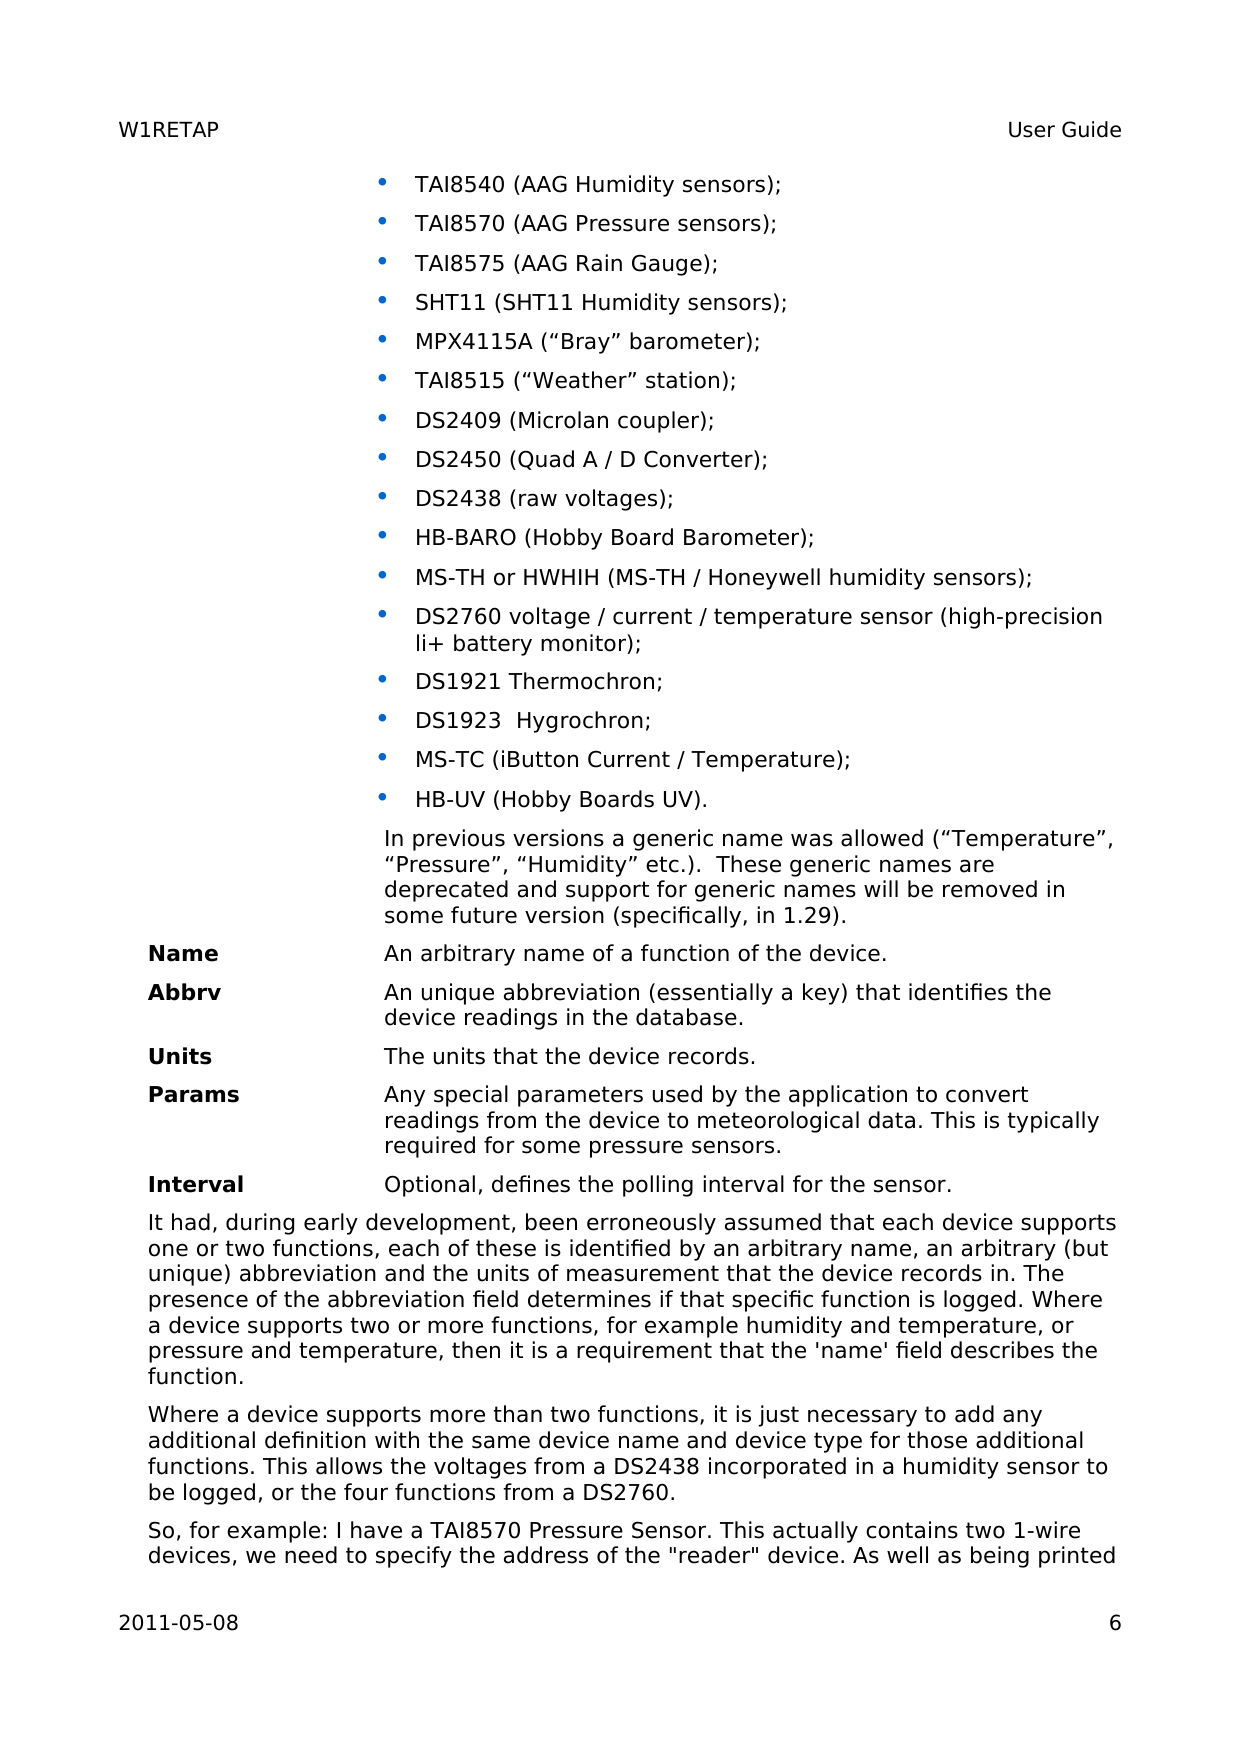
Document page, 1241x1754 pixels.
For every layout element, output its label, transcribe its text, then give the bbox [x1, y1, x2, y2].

list DS2450 (Quad A / D Converter); [377, 447, 1122, 473]
list MS-TH or HWHIH (MS-TH / Honeywell humidity sensors); [377, 564, 1122, 591]
text So, for example: I have a TAI8570 Pressure Sensor. This actually contains two 1-wire devices, we need to specify the address of the "reader" device. As well as being printed [148, 1518, 1122, 1569]
list DS2409 (Microlan coupler); [377, 407, 1122, 434]
list In previous versions a generic name was allowed (“Temperature”, “Pressure”, “Humidity” etc.). These generic names are deprecated and support for generic names will be removed in some future version (specifically, in 1.29). [148, 826, 1122, 929]
text Where a device supports more than two functions, it is just necessary to add any additional definition with the same device name and device type for those additional functions. This allows the voltages from a DS2438 incorporated in a humidity sensor to be logged, or the four functions from a DS2760. [148, 1402, 1122, 1505]
list DS1921 Thermochron; [377, 669, 1122, 696]
list DS1923 Hygrochron; [377, 708, 1122, 735]
list Params Any special parameters used by the application to convert readings from the device to meteorological data. This is typically required for some pressure sensors. [148, 1082, 1122, 1159]
list DS2438 (raw voltages); [377, 486, 1122, 513]
list Interval Optional, defines the polling interval for the sensor. [148, 1171, 1122, 1197]
list TAI8515 (“Weather” station); [377, 368, 1122, 395]
list MPX4115A (“Bray” barometer); [377, 329, 1122, 356]
list MS-TC (iButton Current / Temperature); [377, 747, 1122, 774]
list TAI8570 (AAG Pressure sensors); [377, 211, 1122, 238]
list TAI8540 (AAG Humidity sensors); [377, 172, 1122, 199]
text It had, during early development, been erroneously assumed that each device supports one or two functions, each of these is identified by an arbitrary name, an arbitrary (but unique) abbreviation and the units of measurement that the device records in. The presence of the abbreviation field determines if that specific function is logged. Where a device supports two or more functions, for example humidity and temperature, or pressure and temperature, then it is a requirement that the 'name' field describes the function. [148, 1210, 1122, 1390]
list TAI8575 (AAG Rain Gauge); [377, 250, 1122, 277]
list HB-UV (Hobby Boards UV). [377, 787, 1122, 813]
list HB-BARO (Hobby Board Barometer); [377, 525, 1122, 552]
list SHT11 (SHT11 Humidity sensors); [377, 290, 1122, 316]
list Abbrv An unique abbreviation (essentially a key) that identifies the device readings in the database. [148, 979, 1122, 1031]
list Name An arbitrary name of a function of the device. [148, 941, 1122, 967]
list Units The units that the device records. [148, 1043, 1122, 1069]
list DS2760 voltage / current / temperature sensor (high-precision li+ battery monitor); [377, 604, 1122, 656]
